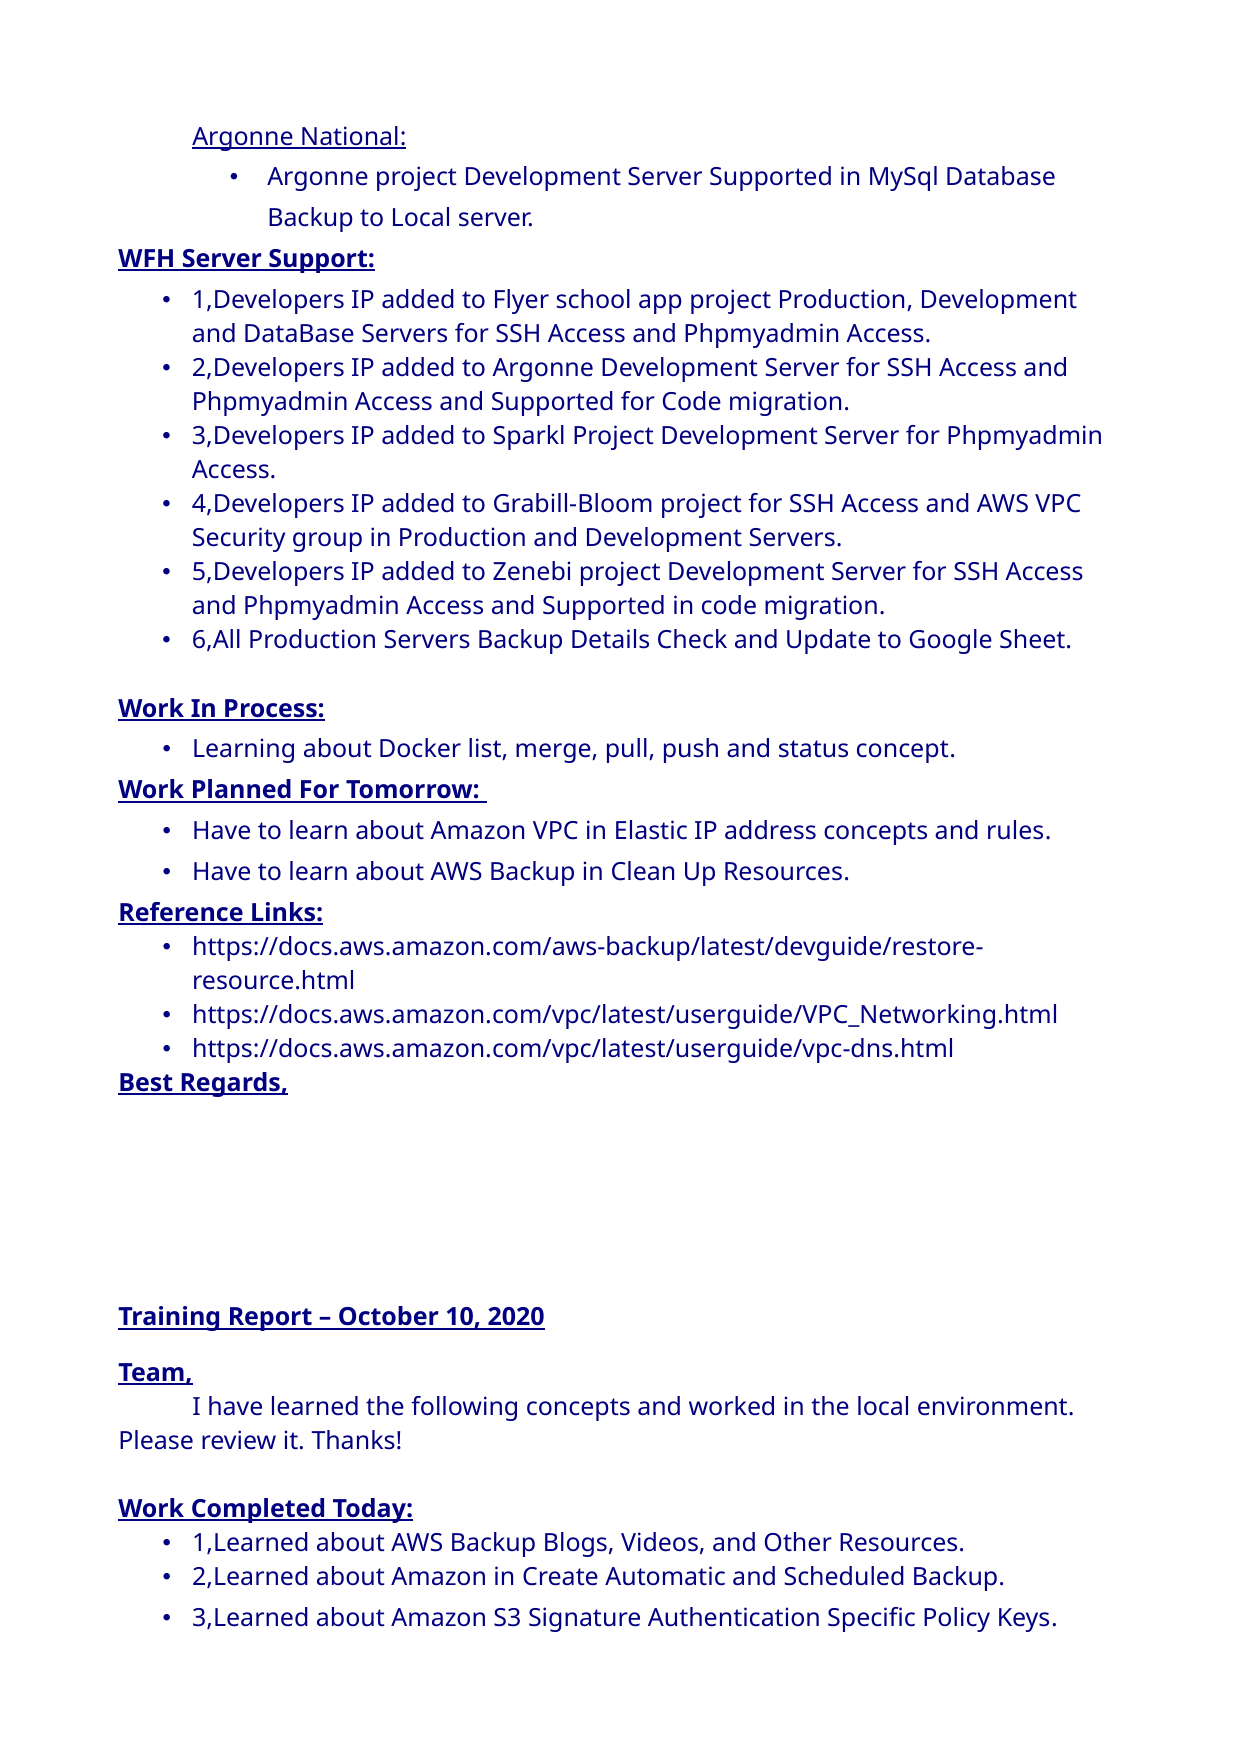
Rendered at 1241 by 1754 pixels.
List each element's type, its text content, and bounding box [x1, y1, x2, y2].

subtitle 2,Developers IP added to Argonne Development Server for SSH Access and Phpmyadmin Access and Supported for Code migration. [162, 349, 1122, 418]
text Work Planned For Tomorrow: [118, 772, 1122, 806]
list 3,Learned about Amazon S3 Signature Authentication Specific Policy Keys. [162, 1600, 1122, 1634]
list Have to learn about AWS Backup in Clean Up Resources. [162, 853, 1122, 888]
text Best Regards, [118, 1065, 1122, 1099]
list Learning about Docker list, merge, pull, push and status concept. [162, 731, 1122, 765]
list 2,Learned about Amazon in Create Automatic and Scheduled Backup. [162, 1559, 1122, 1593]
list https://docs.aws.amazon.com/vpc/latest/userguide/vpc-dns.html [162, 1031, 1122, 1065]
text Work Completed Today: [118, 1491, 1122, 1525]
list https://docs.aws.amazon.com/vpc/latest/userguide/VPC_Networking.html [162, 997, 1122, 1031]
list Argonne project Development Server Supported in MySql Database Backup to Local server. [229, 159, 1122, 234]
list Have to learn about Amazon VPC in Elastic IP address concepts and rules. [162, 813, 1122, 847]
text I have learned the following concepts and worked in the local environment. Please review it. Thanks! [118, 1388, 1122, 1457]
text Work In Process: [118, 690, 1122, 724]
text Training Report – October 10, 2020 [118, 1299, 1122, 1333]
text Reference Links: [118, 894, 1122, 928]
list 1,Learned about AWS Backup Blogs, Videos, and Other Resources. [162, 1525, 1122, 1559]
subtitle 1,Developers IP added to Flyer school app project Production, Development and DataBase Servers for SSH Access and Phpmyadmin Access. [162, 281, 1122, 349]
text Team, [118, 1354, 1122, 1388]
text Argonne National: [118, 118, 1122, 152]
text WFH Server Support: [118, 241, 1122, 275]
subtitle 3,Developers IP added to Sparkl Project Development Server for Phpmyadmin Access. [162, 418, 1122, 486]
subtitle 5,Developers IP added to Zenebi project Development Server for SSH Access and Phpmyadmin Access and Supported in code migration. [162, 554, 1122, 622]
subtitle 4,Developers IP added to Grabill-Bloom project for SSH Access and AWS VPC Security group in Production and Development Servers. [162, 486, 1122, 554]
subtitle 6,All Production Servers Backup Details Check and Update to Google Sheet. [162, 622, 1122, 656]
list https://docs.aws.amazon.com/aws-backup/latest/devguide/restore-resource.html [162, 928, 1122, 997]
